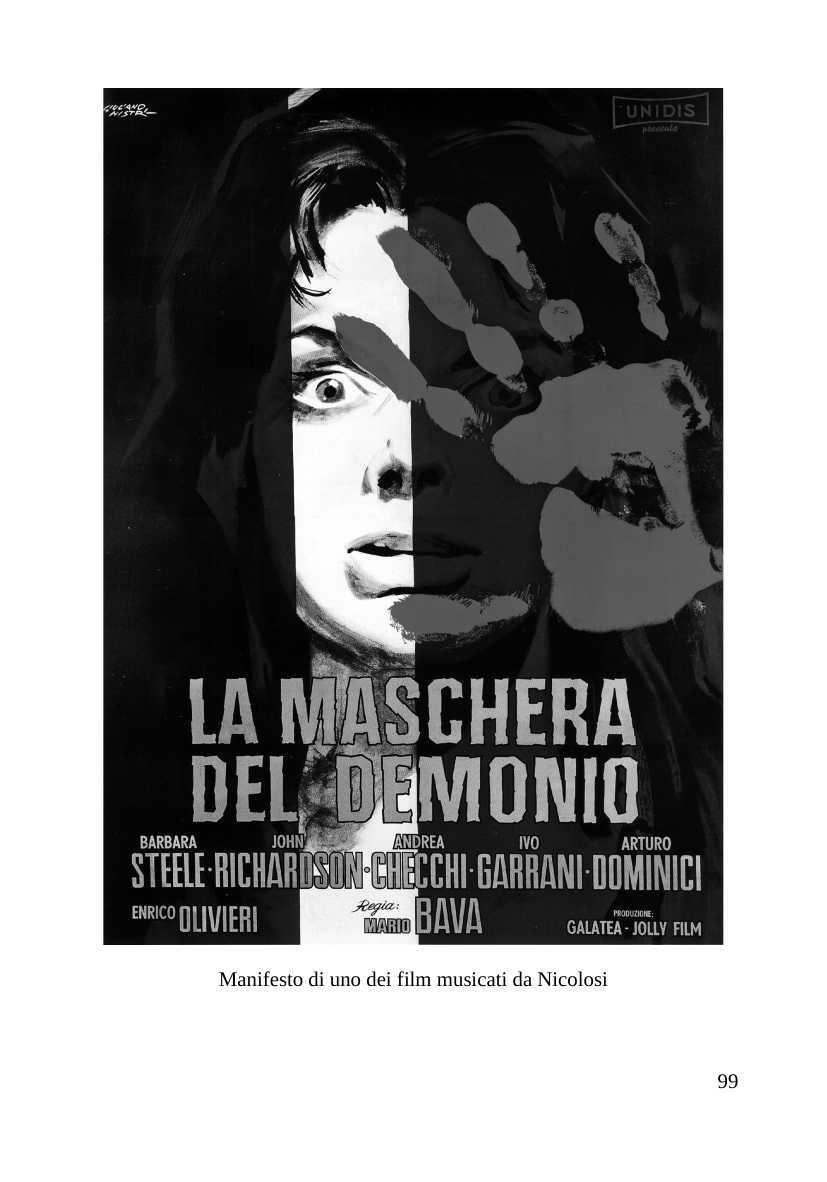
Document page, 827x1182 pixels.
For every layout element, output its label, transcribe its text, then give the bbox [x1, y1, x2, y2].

text Manifesto di uno dei film musicati da Nicolosi [88, 967, 738, 991]
picture [103, 88, 724, 945]
